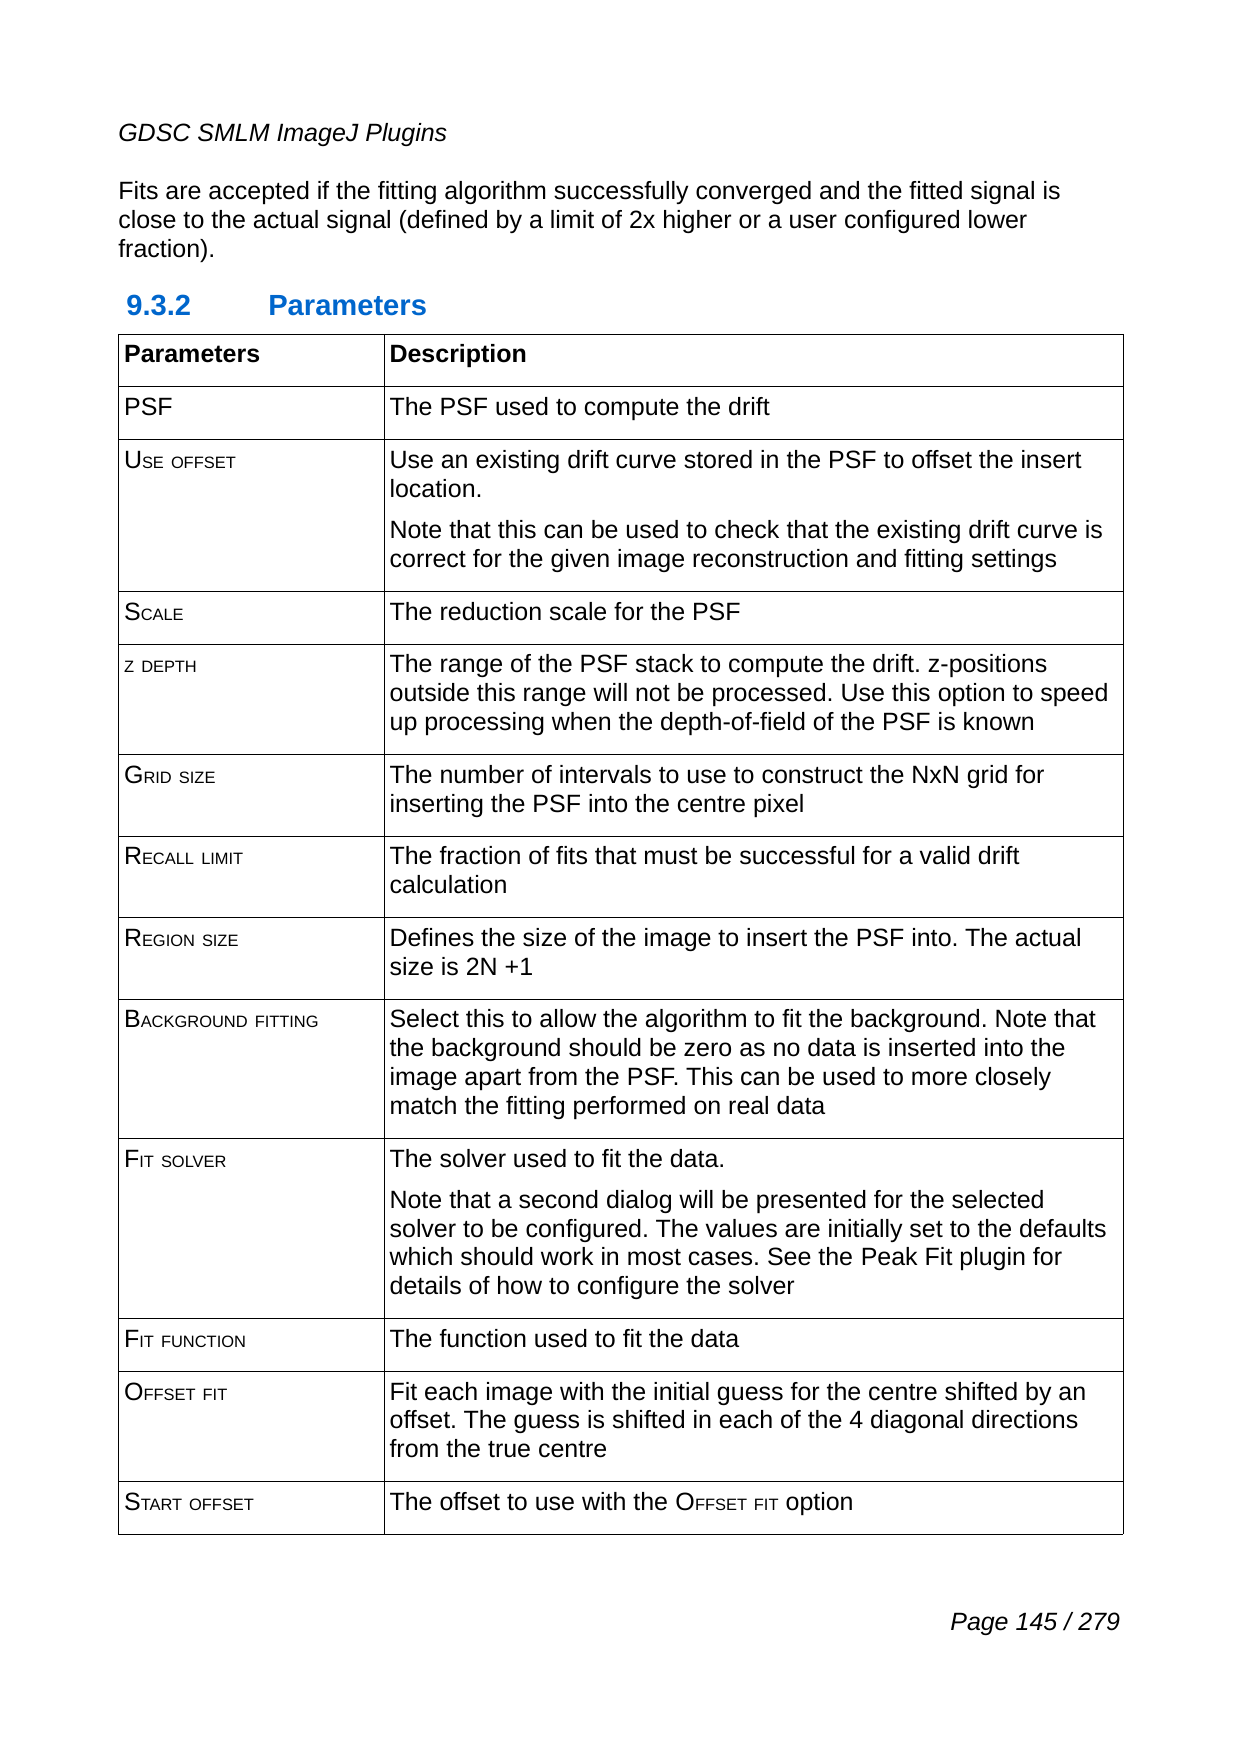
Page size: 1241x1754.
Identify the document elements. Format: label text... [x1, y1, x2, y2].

table_cell The PSF used to compute the drift [385, 387, 1123, 439]
table_header Description [385, 335, 1123, 386]
table_cell Start offset [119, 1482, 384, 1534]
table_cell The range of the PSF stack to compute the drift. z-positions outside this range will not be processed. Use this option to speed up processing when the depth-of-field of the PSF is known [385, 645, 1123, 754]
table_cell The number of intervals to use to construct the NxN grid for inserting the PSF into the centre pixel [385, 755, 1123, 836]
table_cell Region size [119, 918, 384, 999]
table_cell Defines the size of the image to insert the PSF into. The actual size is 2N +1 [385, 918, 1123, 999]
table_cell Background fitting [119, 1000, 384, 1138]
table_cell The solver used to fit the data. Note that a second dialog will be presented for the selected solver to be configured. The values are initially set to the defaults which should work in most cases. See the Peak Fit plugin for details of how to configure the solver [385, 1139, 1123, 1318]
subtitle Parameters [118, 288, 1122, 321]
table_cell Offset fit [119, 1372, 384, 1481]
table_header Parameters [119, 335, 384, 386]
table_cell Use an existing drift curve stored in the PSF to offset the insert location. Note that this can be used to check that the existing drift curve is correct for the given image reconstruction and fitting settings [385, 440, 1123, 591]
table_cell z depth [119, 645, 384, 754]
table_cell The reduction scale for the PSF [385, 592, 1123, 644]
table_cell Fit function [119, 1319, 384, 1371]
table_cell Recall limit [119, 837, 384, 917]
table_cell Use offset [119, 440, 384, 591]
table_cell Scale [119, 592, 384, 644]
table_cell The offset to use with the Offset fit option [385, 1482, 1123, 1534]
table_cell The fraction of fits that must be successful for a valid drift calculation [385, 837, 1123, 917]
table_cell Grid size [119, 755, 384, 836]
table_cell PSF [119, 387, 384, 439]
table_cell Fit solver [119, 1139, 384, 1318]
table_cell Select this to allow the algorithm to fit the background. Note that the background should be zero as no data is inserted into the image apart from the PSF. This can be used to more closely match the fitting performed on real data [385, 1000, 1123, 1138]
text Fits are accepted if the fitting algorithm successfully converged and the fitted signal is close to the actual signal (defined by a limit of 2x higher or a user configured lower fraction). [118, 176, 1122, 263]
table_cell Fit each image with the initial guess for the centre shifted by an offset. The guess is shifted in each of the 4 diagonal directions from the true centre [385, 1372, 1123, 1481]
table_cell The function used to fit the data [385, 1319, 1123, 1371]
